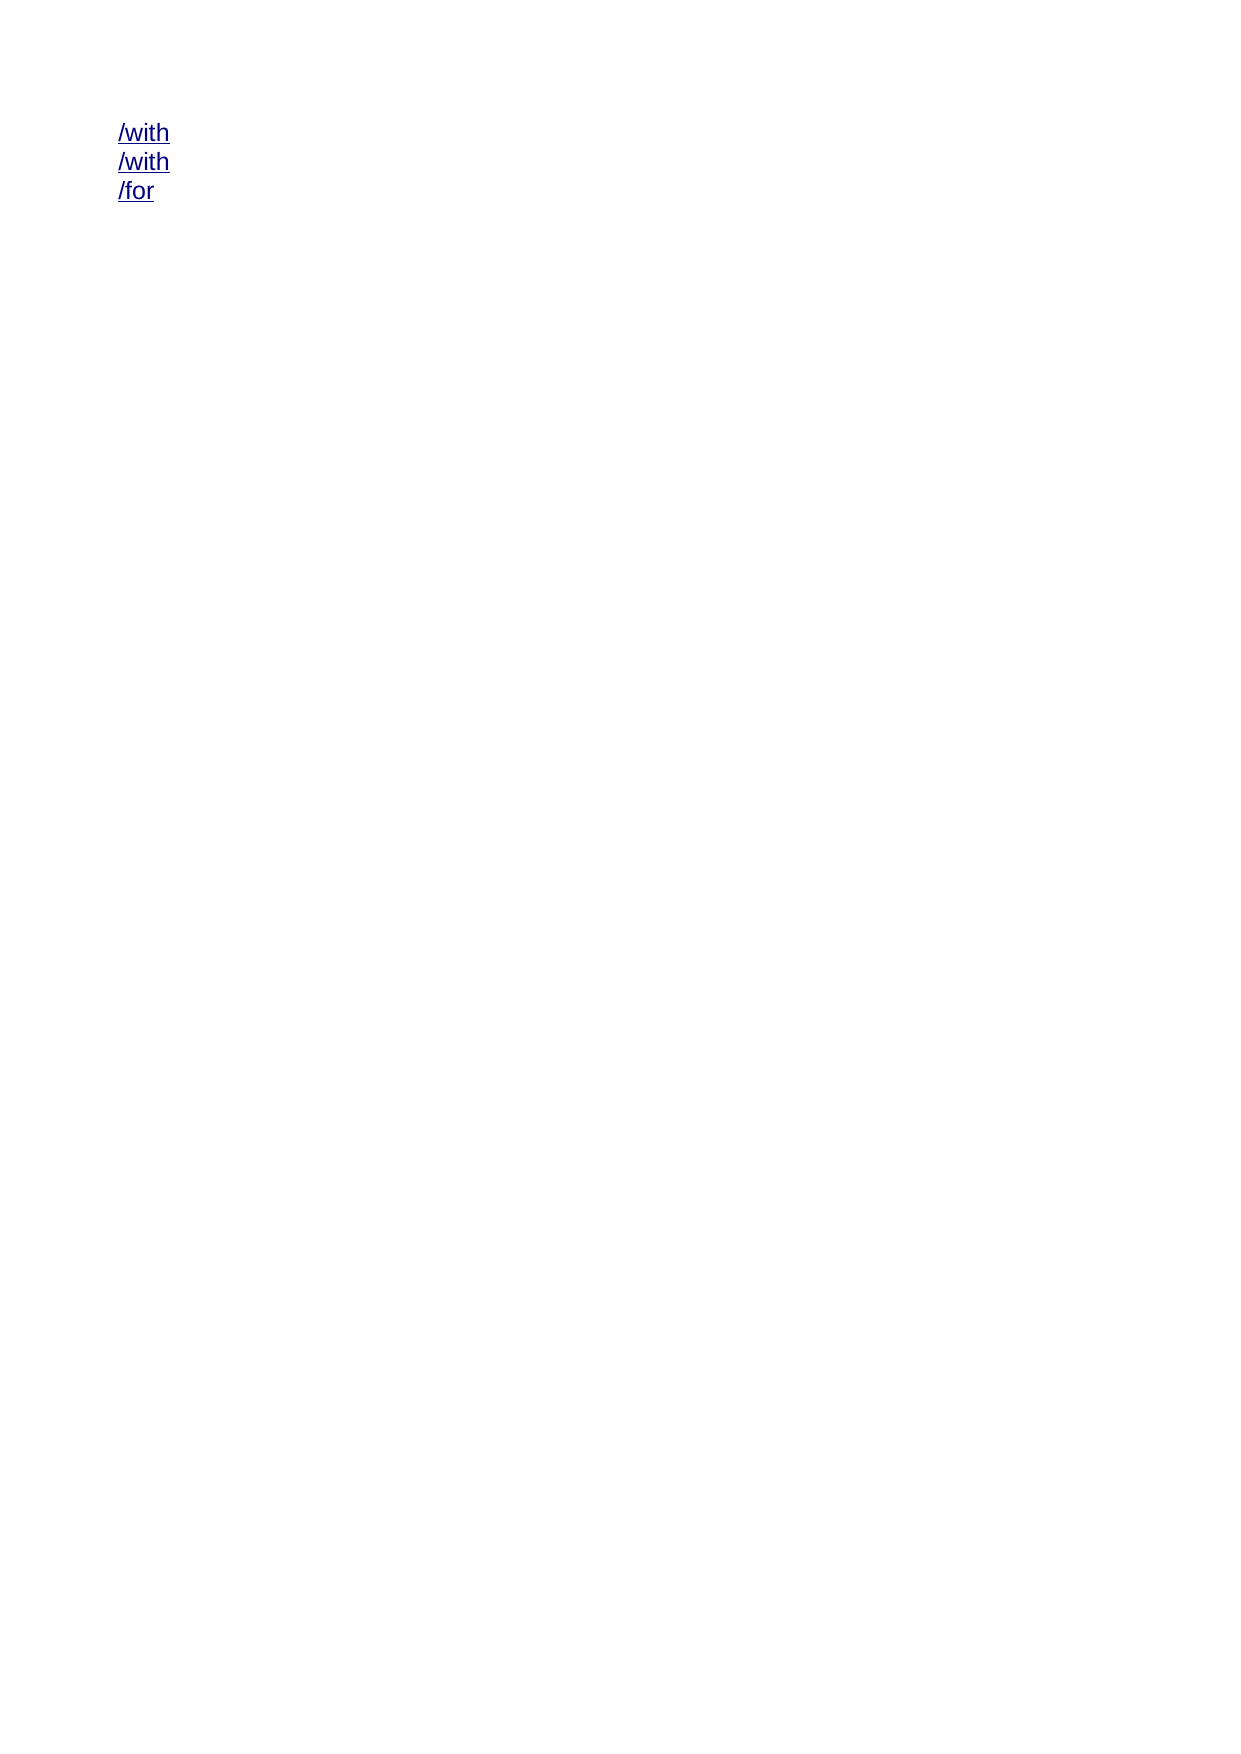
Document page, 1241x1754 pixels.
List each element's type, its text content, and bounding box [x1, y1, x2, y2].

text /for [118, 176, 1122, 204]
text /with [118, 118, 1122, 147]
text /with [118, 147, 1122, 176]
